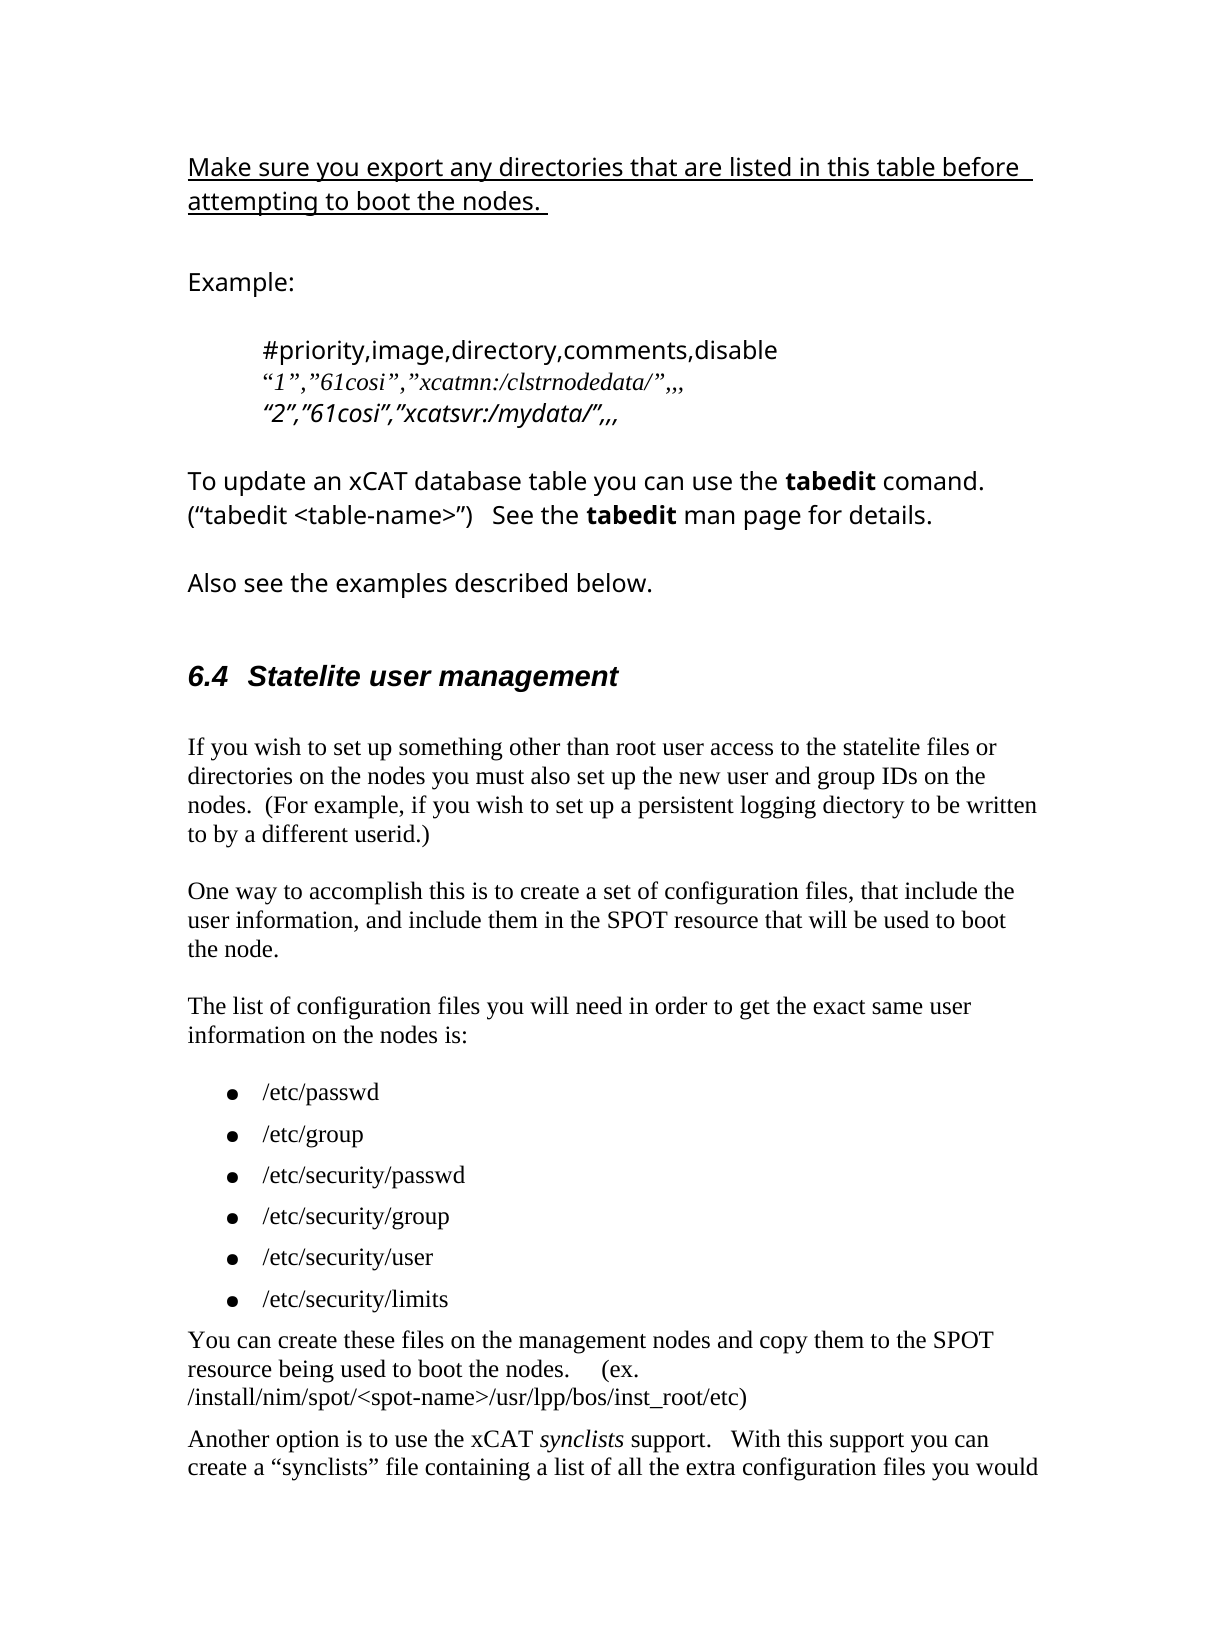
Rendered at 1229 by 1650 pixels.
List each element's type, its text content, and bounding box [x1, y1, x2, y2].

text “2”,”61cosi”,”xcatsvr:/mydata/”,,, [187, 396, 1041, 430]
list /etc/security/user [225, 1242, 1041, 1271]
list /etc/security/limits [225, 1284, 1041, 1312]
list /etc/security/group [225, 1201, 1041, 1230]
text “1”,”61cosi”,”xcatmn:/clstrnodedata/”,,, [187, 367, 1041, 396]
subtitle Statelite user management [187, 659, 1041, 693]
text The list of configuration files you will need in order to get the exact same user information on the nodes is: [187, 991, 1041, 1049]
text If you wish to set up something other than root user access to the statelite files or directories on the nodes you must also set up the new user and group IDs on the nodes. (For example, if you wish to set up a persistent logging diectory to be written to by a different userid.) [187, 732, 1041, 847]
list /etc/security/passwd [225, 1160, 1041, 1189]
text Also see the examples described below. [187, 566, 1041, 600]
text To update an xCAT database table you can use the tabedit comand. (“tabedit <table-name>”) See the tabedit man page for details. [187, 464, 1041, 532]
list /etc/passwd [225, 1077, 1041, 1106]
text One way to accomplish this is to create a set of configuration files, that include the user information, and include them in the SPOT resource that will be used to boot the node. [187, 876, 1041, 962]
text You can create these files on the management nodes and copy them to the SPOT resource being used to boot the nodes. (ex. /install/nim/spot/<spot-name>/usr/lpp/bos/inst_root/etc) [187, 1325, 1041, 1411]
list /etc/group [225, 1119, 1041, 1147]
text Another option is to use the xCAT synclists support. With this support you can create a “synclists” file containing a list of all the extra configuration files you would [187, 1424, 1041, 1481]
text Make sure you export any directories that are listed in this table before attempting to boot the nodes. [187, 150, 1041, 218]
text Example: [187, 265, 1041, 299]
text #priority,image,directory,comments,disable [187, 333, 1041, 367]
